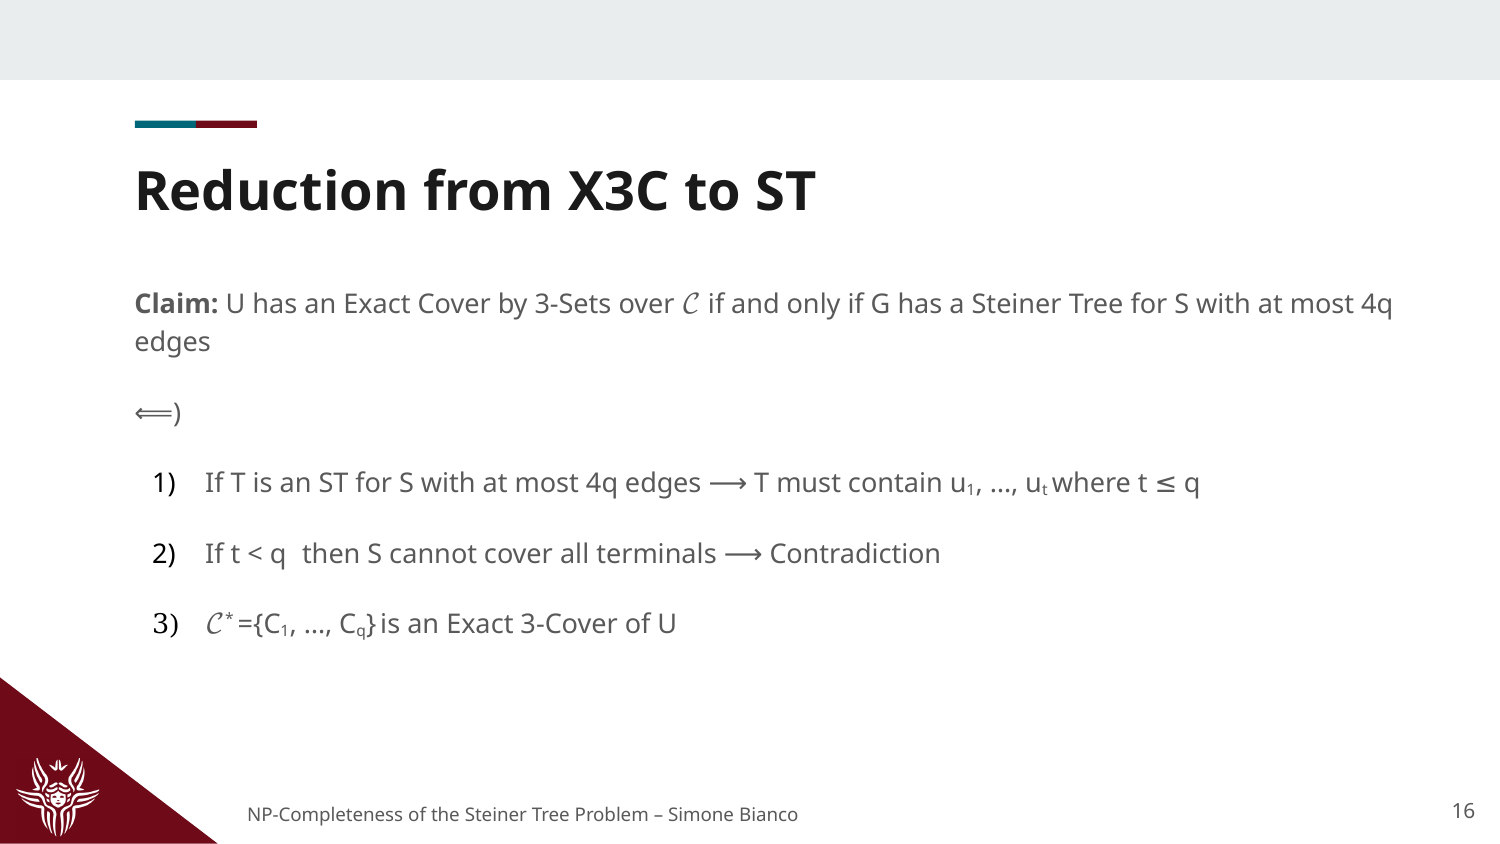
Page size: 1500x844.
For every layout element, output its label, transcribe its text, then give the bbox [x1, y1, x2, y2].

slide_number [1400, 779, 1491, 844]
picture [16, 758, 100, 839]
subtitle NP-Completeness of the Steiner Tree Problem – Simone Bianco [232, 783, 1193, 839]
title Reduction from X3C to ST [119, 141, 1381, 230]
list Claim: U has an Exact Cover by 3-Sets over 𝒞 if and only if G has a Steiner Tree for S with at most 4q edges ⟸) If T is an ST for S with at most 4q edges ⟶ T must contain u1, …, ut where t ≤ q If t < q then S cannot cover all terminals ⟶ Contradiction 𝒞* ={C1, …, Cq} is an Exact 3-Cover of U [119, 267, 1418, 638]
